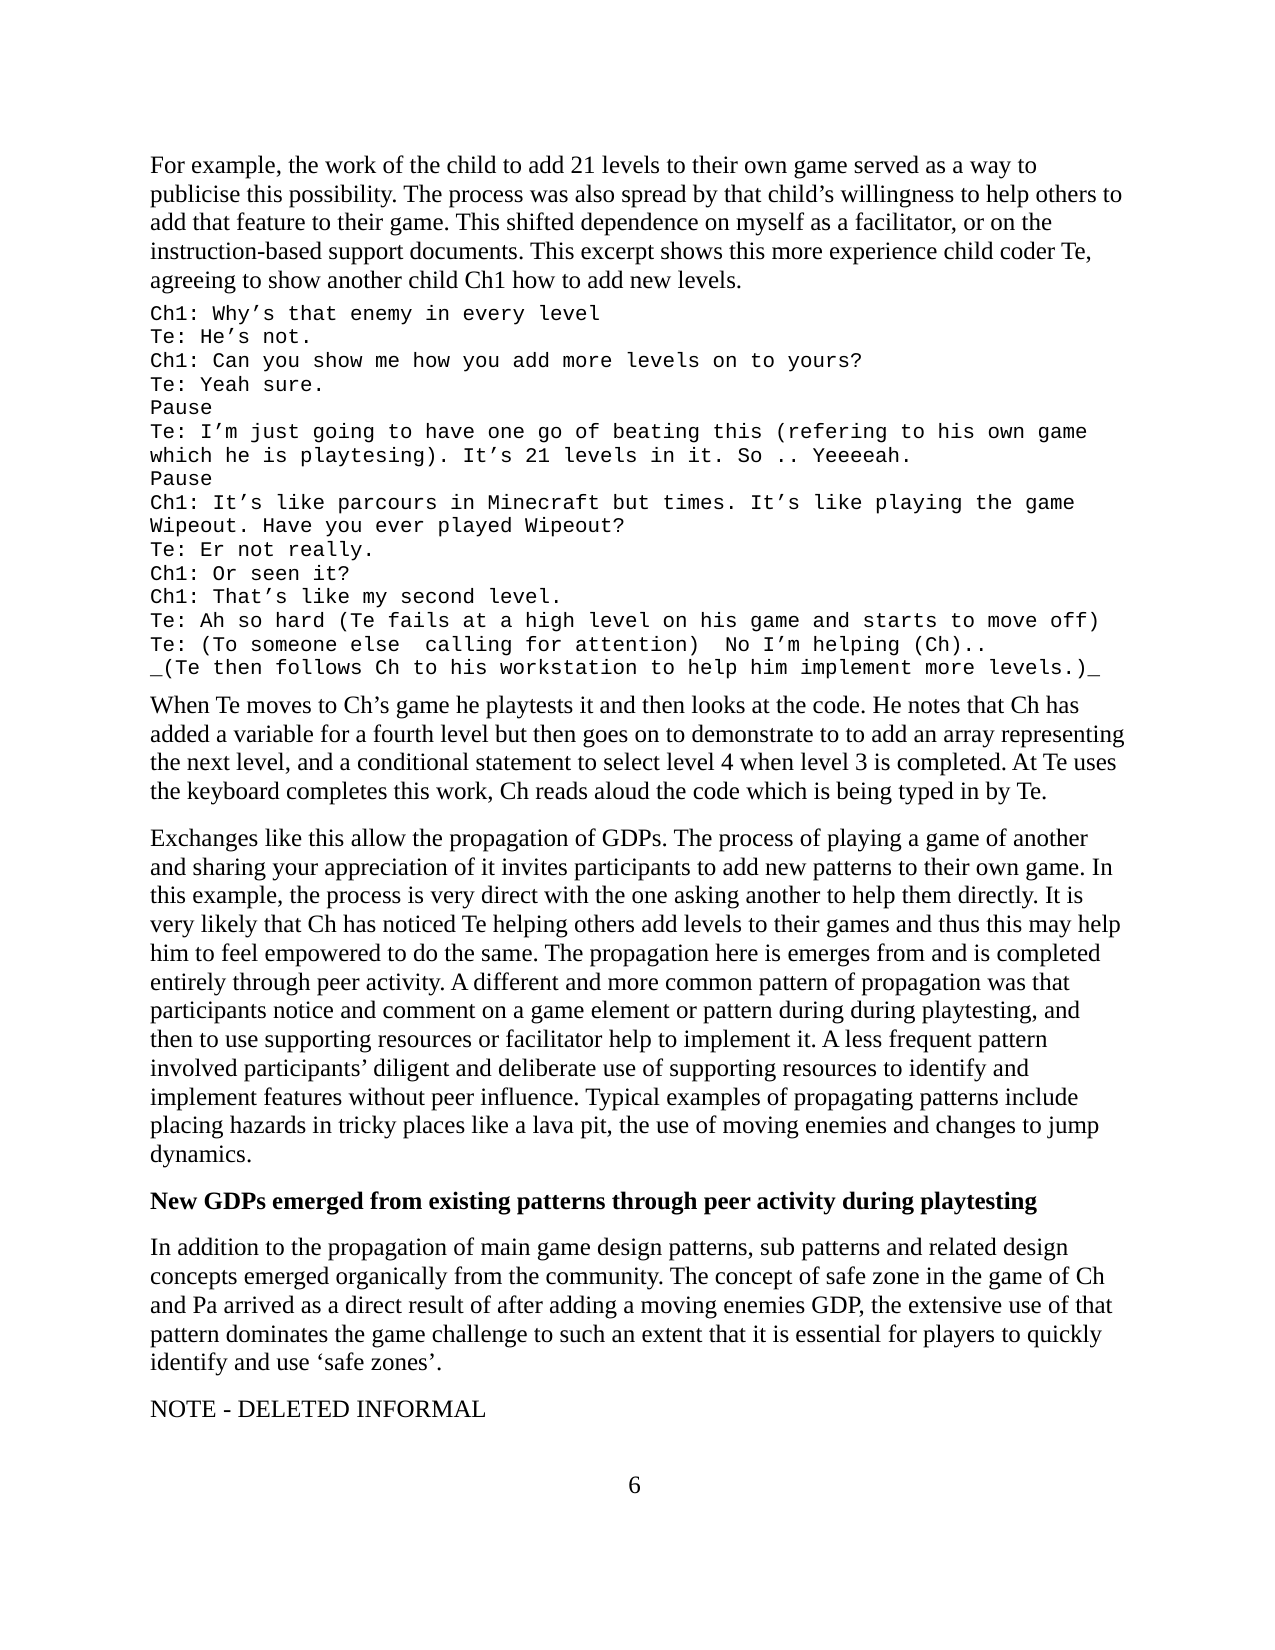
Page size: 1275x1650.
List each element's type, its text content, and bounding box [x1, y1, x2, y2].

text Te: Yeah sure. [150, 374, 1125, 397]
text In addition to the propagation of main game design patterns, sub patterns and related design concepts emerged organically from the community. The concept of safe zone in the game of Ch and Pa arrived as a direct result of after adding a moving enemies GDP, the extensive use of that pattern dominates the game challenge to such an extent that it is essential for players to quickly identify and use ‘safe zones’. [150, 1232, 1125, 1376]
text Ch1: Or seen it? [150, 563, 1125, 586]
text New GDPs emerged from existing patterns through peer activity during playtesting [150, 1186, 1125, 1214]
text Te: Er not really. [150, 539, 1125, 563]
text Ch1: That’s like my second level. [150, 586, 1125, 610]
text _(Te then follows Ch to his workstation to help him implement more levels.)_ [150, 657, 1125, 681]
text Pause [150, 468, 1125, 492]
text Exchanges like this allow the propagation of GDPs. The process of playing a game of another and sharing your appreciation of it invites participants to add new patterns to their own game. In this example, the process is very direct with the one asking another to help them directly. It is very likely that Ch has noticed Te helping others add levels to their games and thus this may help him to feel empowered to do the same. The propagation here is emerges from and is completed entirely through peer activity. A different and more common pattern of propagation was that participants notice and comment on a game element or pattern during during playtesting, and then to use supporting resources or facilitator help to implement it. A less frequent pattern involved participants’ diligent and deliberate use of supporting resources to identify and implement features without peer influence. Typical examples of propagating patterns include placing hazards in tricky places like a lava pit, the use of moving enemies and changes to jump dynamics. [150, 823, 1125, 1168]
text Ch1: It’s like parcours in Minecraft but times. It’s like playing the game Wipeout. Have you ever played Wipeout? [150, 492, 1125, 539]
text For example, the work of the child to add 21 levels to their own game served as a way to publicise this possibility. The process was also spread by that child’s willingness to help others to add that feature to their game. This shifted dependence on myself as a facilitator, or on the instruction-based support documents. This excerpt shows this more experience child coder Te, agreeing to show another child Ch1 how to add new levels. [150, 150, 1125, 294]
text Ch1: Why’s that enemy in every level [150, 303, 1125, 326]
text Te: I’m just going to have one go of beating this (refering to his own game which he is playtesing). It’s 21 levels in it. So .. Yeeeeah. [150, 421, 1125, 468]
text Te: He’s not. [150, 326, 1125, 350]
text Ch1: Can you show me how you add more levels on to yours? [150, 350, 1125, 374]
text Te: Ah so hard (Te fails at a high level on his game and starts to move off) [150, 610, 1125, 634]
text Pause [150, 397, 1125, 421]
text NOTE - DELETED INFORMAL [150, 1394, 1125, 1423]
text When Te moves to Ch’s game he playtests it and then looks at the code. He notes that Ch has added a variable for a fourth level but then goes on to demonstrate to to add an array representing the next level, and a conditional statement to select level 4 when level 3 is completed. At Te uses the keyboard completes this work, Ch reads aloud the code which is being typed in by Te. [150, 690, 1125, 805]
text Te: (To someone else calling for attention) No I’m helping (Ch).. [150, 634, 1125, 657]
